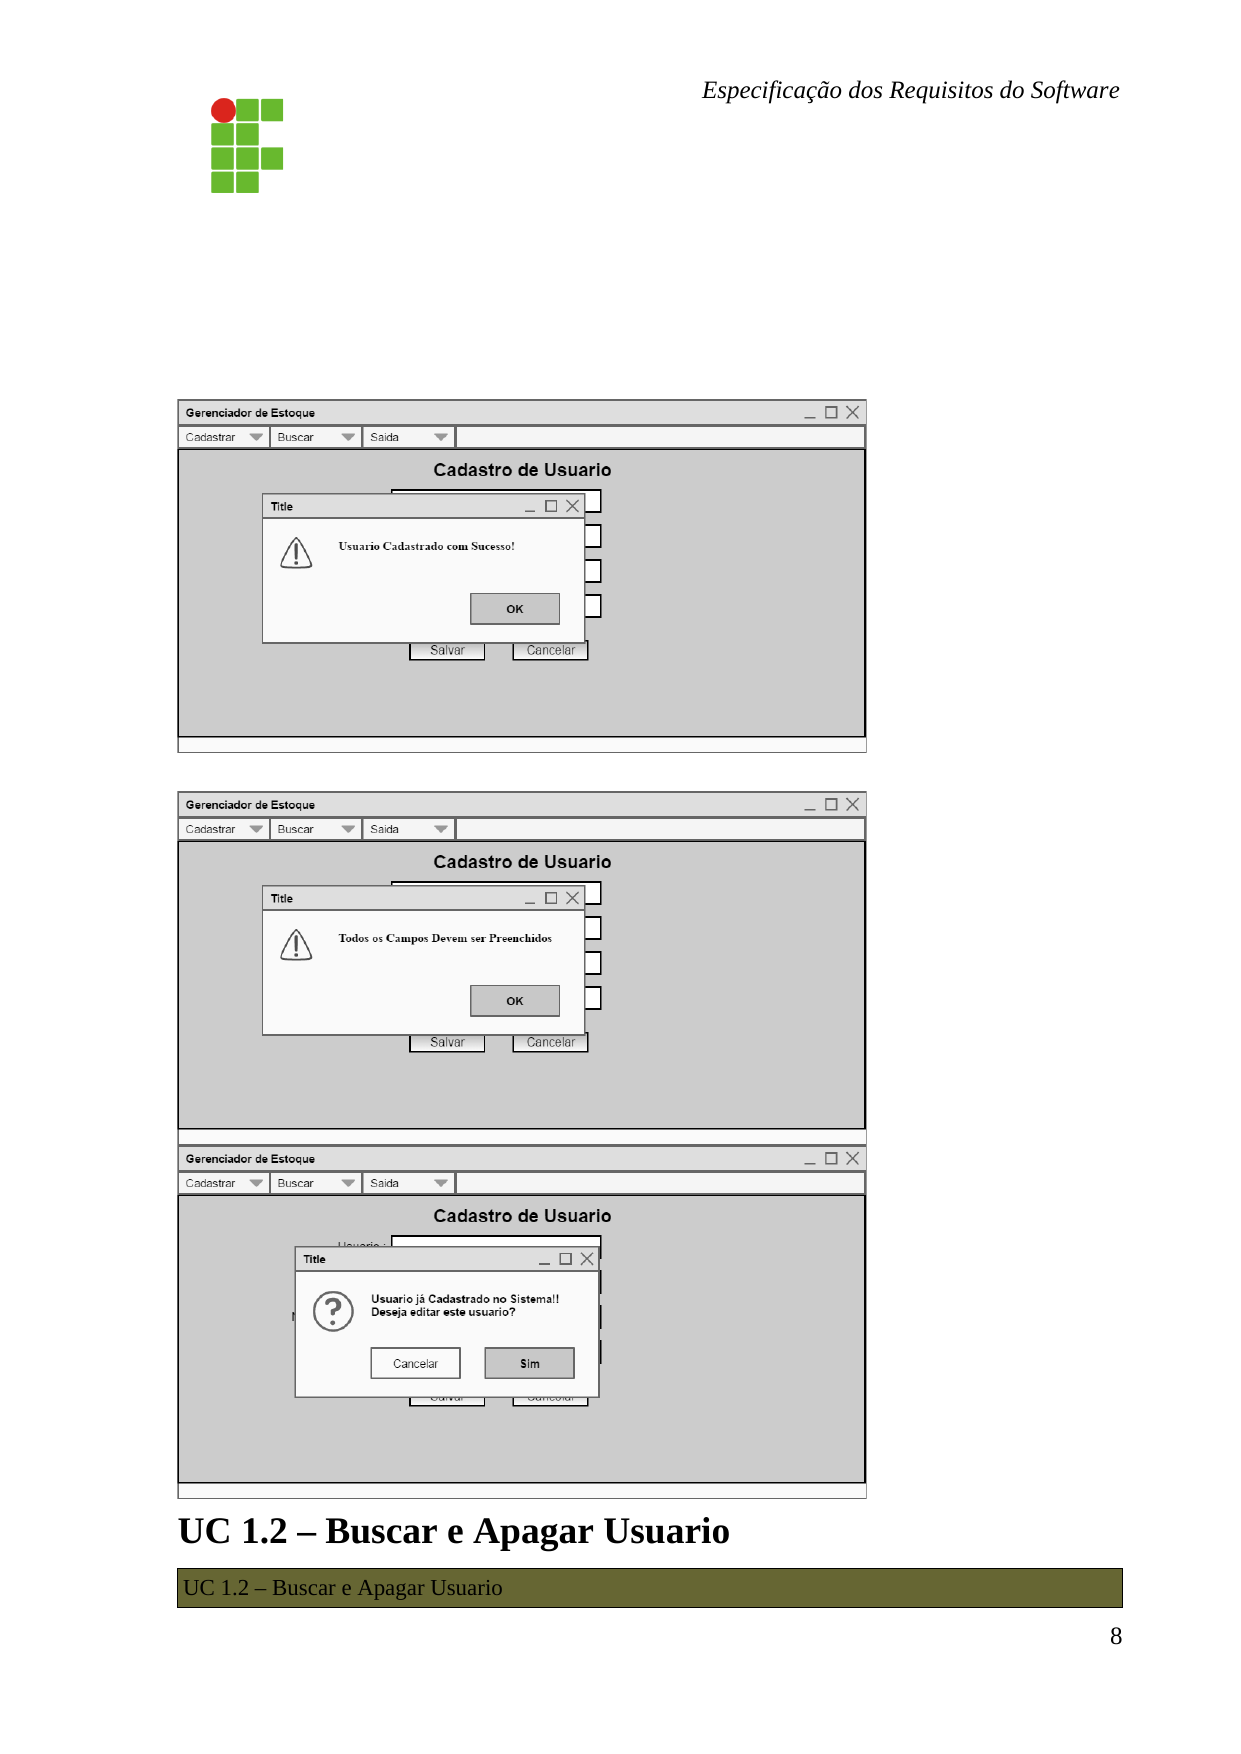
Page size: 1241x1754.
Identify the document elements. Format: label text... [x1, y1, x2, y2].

picture [177, 791, 867, 1499]
text UC 1.2 – Buscar e Apagar Usuario [177, 1508, 1122, 1552]
picture [208, 98, 284, 193]
table_header UC 1.2 – Buscar e Apagar Usuario [178, 1569, 1122, 1607]
picture [177, 399, 867, 753]
